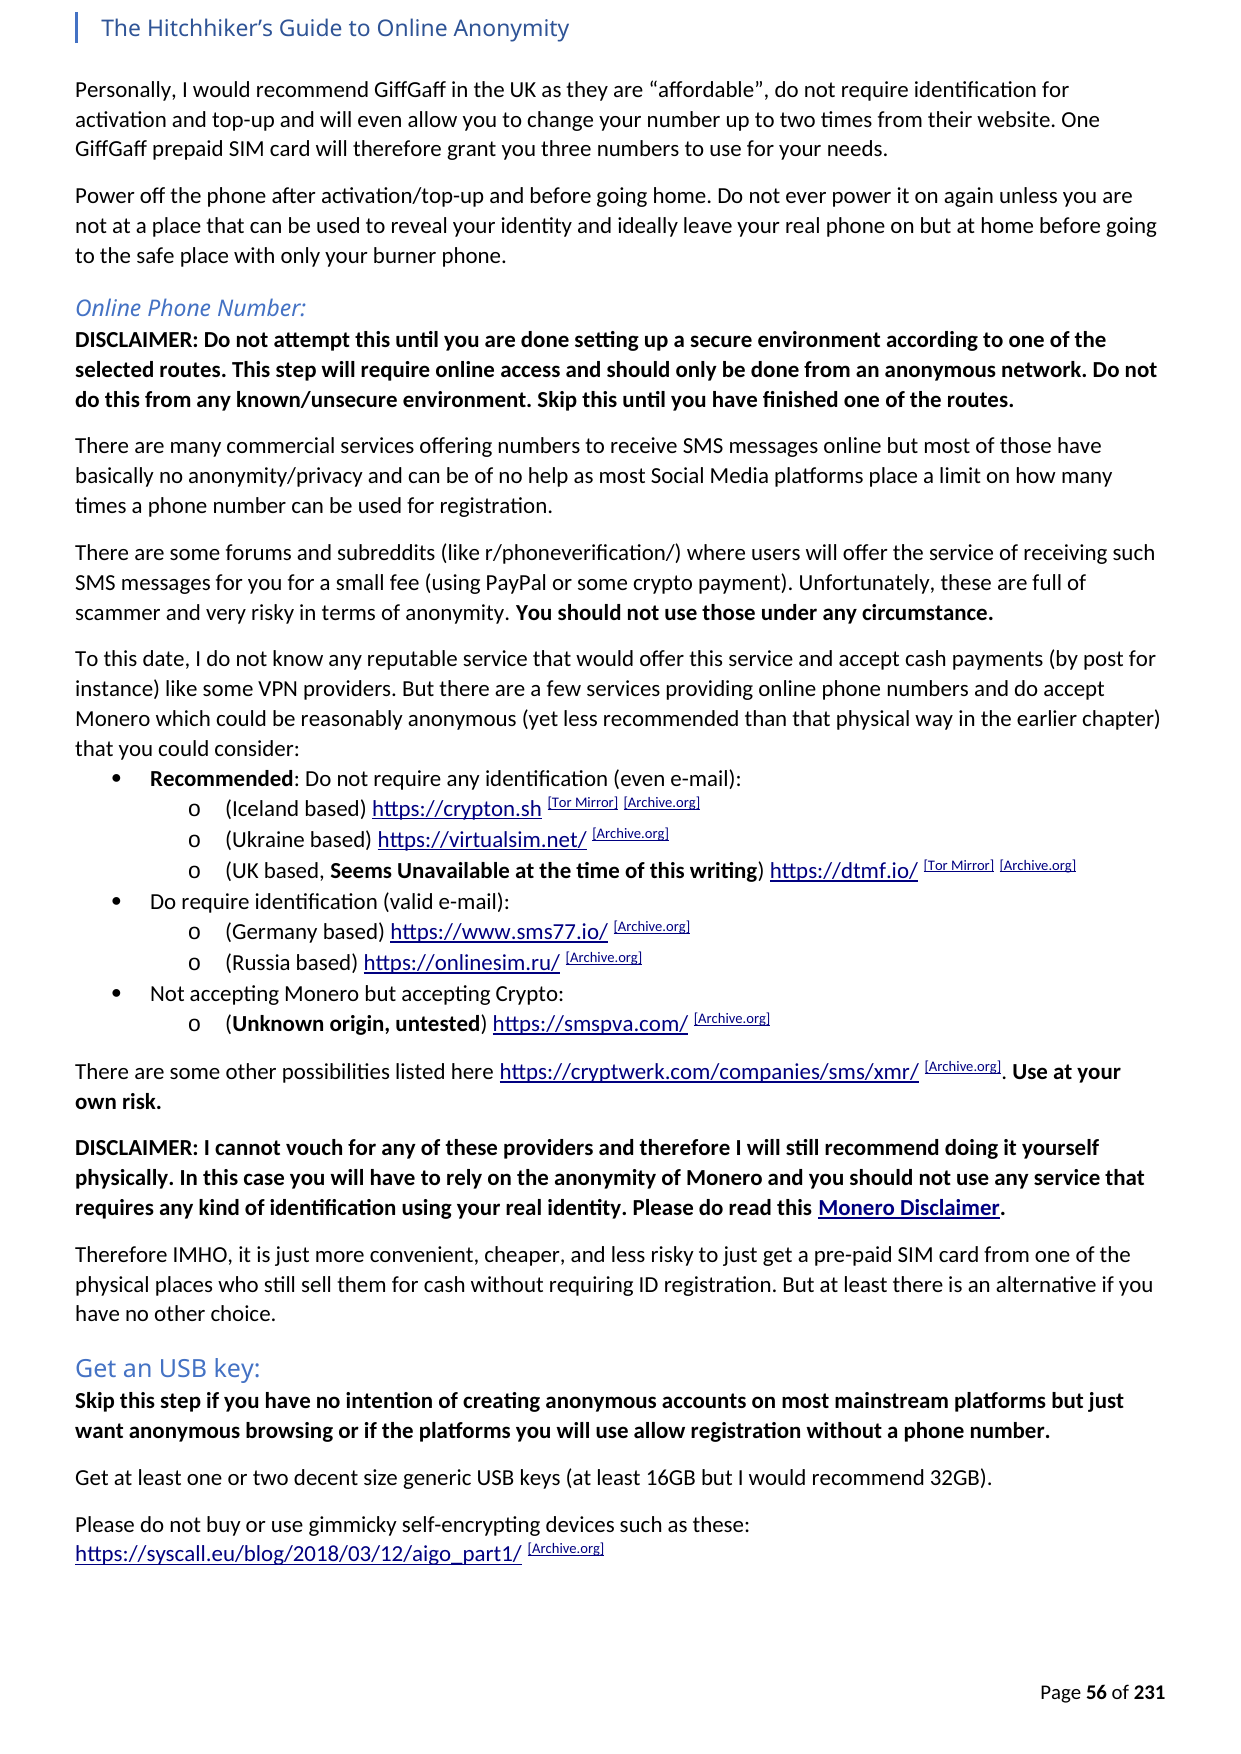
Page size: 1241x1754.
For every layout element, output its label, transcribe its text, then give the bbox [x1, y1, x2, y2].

list Not accepting Monero but accepting Crypto: [112, 979, 1165, 1007]
list (Russia based) https://onlinesim.ru/ [Archive.org] [187, 948, 1165, 977]
text DISCLAIMER: Do not attempt this until you are done setting up a secure environment according to one of the selected routes. This step will require online access and should only be done from an anonymous network. Do not do this from any known/unsecure environment. Skip this until you have finished one of the routes. [75, 325, 1165, 413]
text Skip this step if you have no intention of creating anonymous accounts on most mainstream platforms but just want anonymous browsing or if the platforms you will use allow registration without a phone number. [75, 1387, 1165, 1444]
text Get at least one or two decent size generic USB keys (at least 16GB but I would recommend 32GB). [75, 1463, 1165, 1491]
subtitle Get an USB key: [75, 1350, 1165, 1384]
subtitle Online Phone Number: [75, 292, 1165, 323]
text Please do not buy or use gimmicky self-encrypting devices such as these: https://syscall.eu/blog/2018/03/12/aigo_part1/ [Archive.org] [75, 1510, 1165, 1568]
list (Iceland based) https://crypton.sh [Tor Mirror] [Archive.org] [187, 794, 1165, 823]
text There are some other possibilities listed here https://cryptwerk.com/companies/sms/xmr/ [Archive.org]. Use at your own risk. [75, 1057, 1165, 1115]
text There are many commercial services offering numbers to receive SMS messages online but most of those have basically no anonymity/privacy and can be of no help as most Social Media platforms place a limit on how many times a phone number can be used for registration. [75, 431, 1165, 519]
list Do require identification (valid e-mail): [112, 887, 1165, 915]
text Therefore IMHO, it is just more convenient, cheaper, and less risky to just get a pre-paid SIM card from one of the physical places who still sell them for cash without requiring ID registration. But at least there is an alternative if you have no other choice. [75, 1240, 1165, 1328]
list (Unknown origin, untested) https://smspva.com/ [Archive.org] [187, 1009, 1165, 1038]
list Recommended: Do not require any identification (even e-mail): [112, 764, 1165, 792]
text Personally, I would recommend GiffGaff in the UK as they are “affordable”, do not require identification for activation and top-up and will even allow you to change your number up to two times from their website. One GiffGaff prepaid SIM card will therefore grant you three numbers to use for your needs. [75, 75, 1165, 163]
text DISCLAIMER: I cannot vouch for any of these providers and therefore I will still recommend doing it yourself physically. In this case you will have to rely on the anonymity of Monero and you should not use any service that requires any kind of identification using your real identity. Please do read this Monero Disclaimer. [75, 1133, 1165, 1221]
text There are some forums and subreddits (like r/phoneverification/) where users will offer the service of receiving such SMS messages for you for a small fee (using PayPal or some crypto payment). Unfortunately, these are full of scammer and very risky in terms of anonymity. You should not use those under any circumstance. [75, 538, 1165, 626]
text Power off the phone after activation/top-up and before going home. Do not ever power it on again unless you are not at a place that can be used to reveal your identity and ideally leave your real phone on but at home before going to the safe place with only your burner phone. [75, 181, 1165, 269]
list (Germany based) https://www.sms77.io/ [Archive.org] [187, 917, 1165, 946]
list (Ukraine based) https://virtualsim.net/ [Archive.org] [187, 825, 1165, 854]
list (UK based, Seems Unavailable at the time of this writing) https://dtmf.io/ [Tor Mirror] [Archive.org] [187, 856, 1165, 885]
text To this date, I do not know any reputable service that would offer this service and accept cash payments (by post for instance) like some VPN providers. But there are a few services providing online phone numbers and do accept Monero which could be reasonably anonymous (yet less recommended than that physical way in the earlier chapter) that you could consider: [75, 644, 1165, 762]
